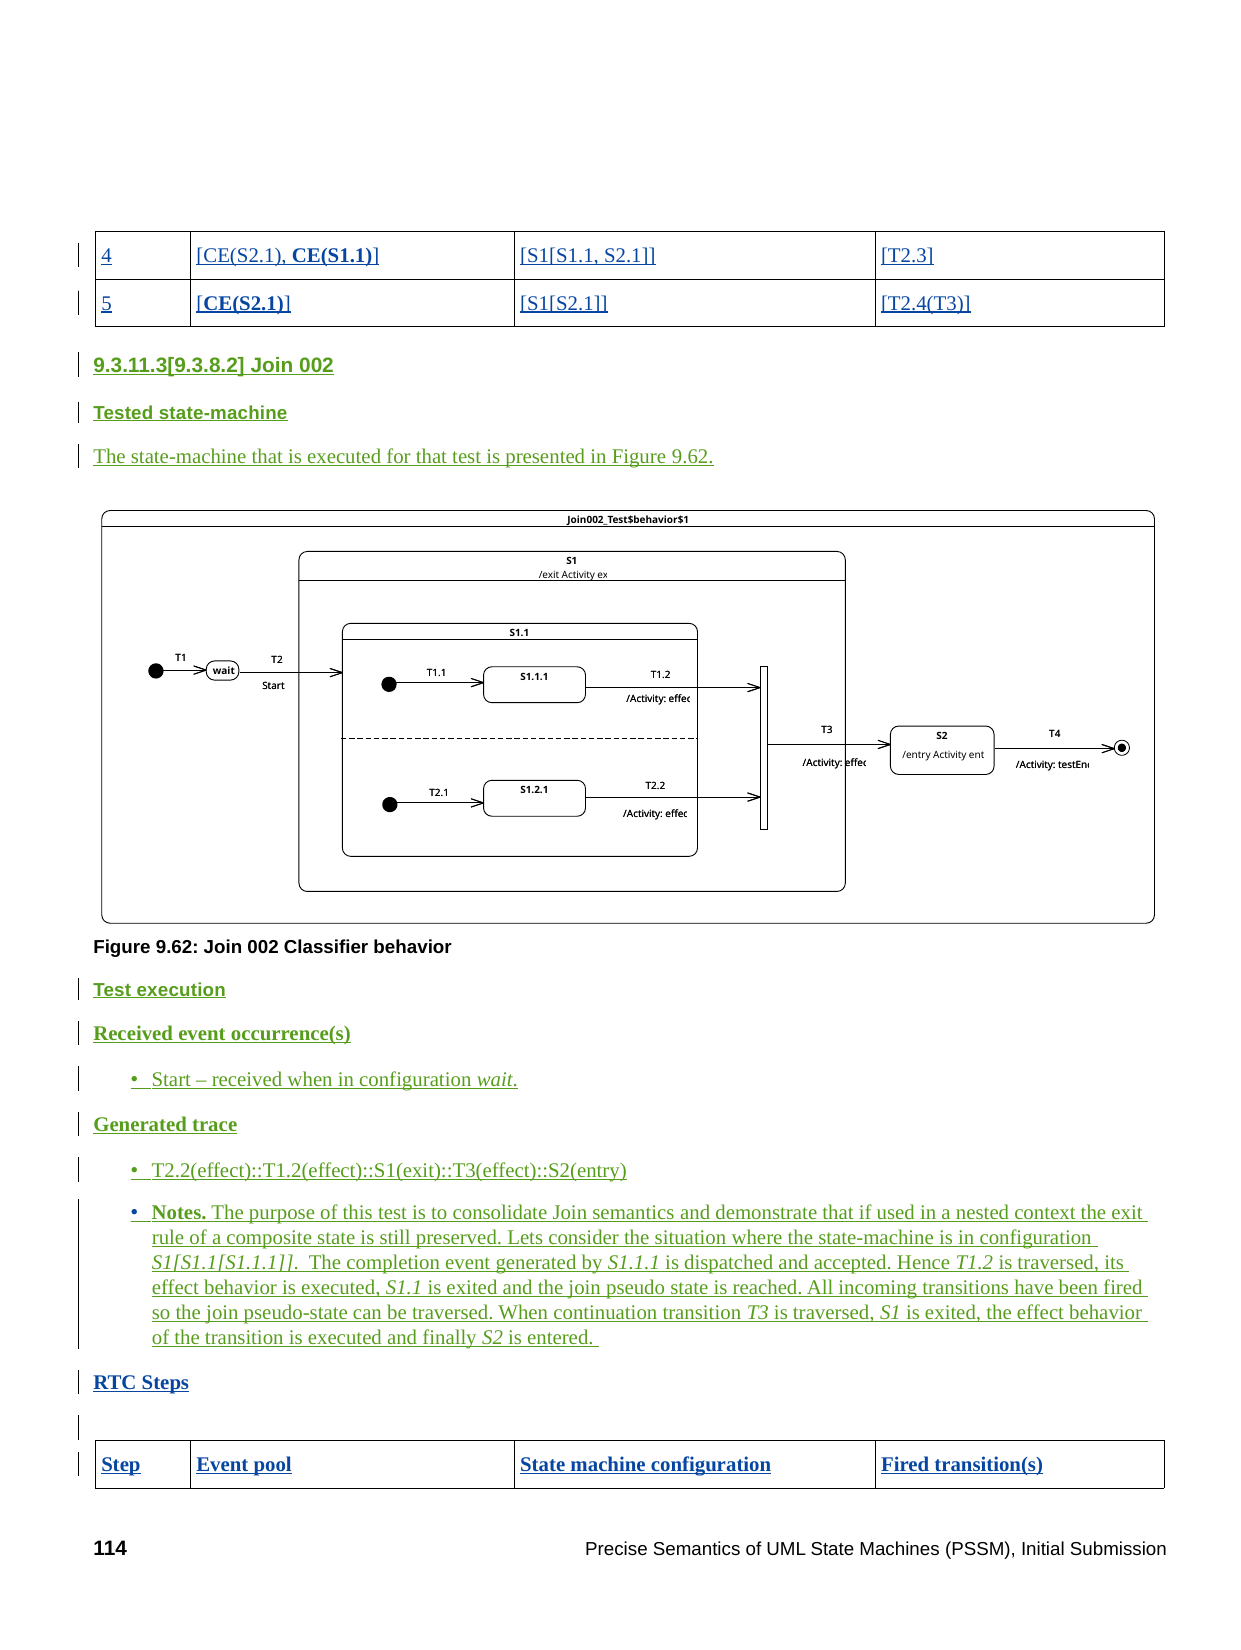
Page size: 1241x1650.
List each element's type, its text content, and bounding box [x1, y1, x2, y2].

list Notes. The purpose of this test is to consolidate Join semantics and demonstrate that if used in a nested context the exit rule of a composite state is still preserved. Lets consider the situation where the state-machine is in configuration S1[S1.1[S1.1.1]]. The completion event generated by S1.1.1 is dispatched and accepted. Hence T1.2 is traversed, its effect behavior is executed, S1.1 is exited and the join pseudo state is reached. All incoming transitions have been fired so the join pseudo-state can be traversed. When continuation transition T3 is traversed, S1 is exited, the effect behavior of the transition is executed and finally S2 is entered. [131, 1199, 1164, 1349]
table_cell [CE(S2.1)] [191, 280, 514, 326]
table_header Event pool [191, 1441, 514, 1488]
text Received event occurrence(s) [93, 1021, 1164, 1045]
table_cell 5 [96, 280, 190, 326]
table_header State machine configuration [515, 1441, 875, 1488]
text The state-machine that is executed for that test is presented in Figure 9.62. [93, 444, 1164, 468]
text Figure 9.62: Join 002 Classifier behavior [93, 502, 1164, 958]
table_cell [T2.4(T3)] [876, 280, 1164, 326]
subtitle [93, 489, 1164, 502]
text RTC Steps [93, 1370, 1164, 1394]
table_header Fired transition(s) [876, 1441, 1164, 1488]
table_cell [CE(S2.1), CE(S1.1)] [191, 232, 514, 279]
list Start – received when in configuration wait. [131, 1066, 1164, 1091]
table_cell 4 [96, 232, 190, 279]
table_cell [T2.3] [876, 232, 1164, 279]
list T2.2(effect)::T1.2(effect)::S1(exit)::T3(effect)::S2(entry) [131, 1157, 1164, 1182]
text Generated trace [93, 1112, 1164, 1136]
table_cell [S1[S2.1]] [515, 280, 875, 326]
table_cell [S1[S1.1, S2.1]] [515, 232, 875, 279]
subtitle Test execution [93, 958, 1164, 1000]
subtitle Join 002 [93, 352, 1164, 377]
table_header Step [96, 1441, 190, 1488]
subtitle Tested state-machine [93, 402, 1164, 423]
